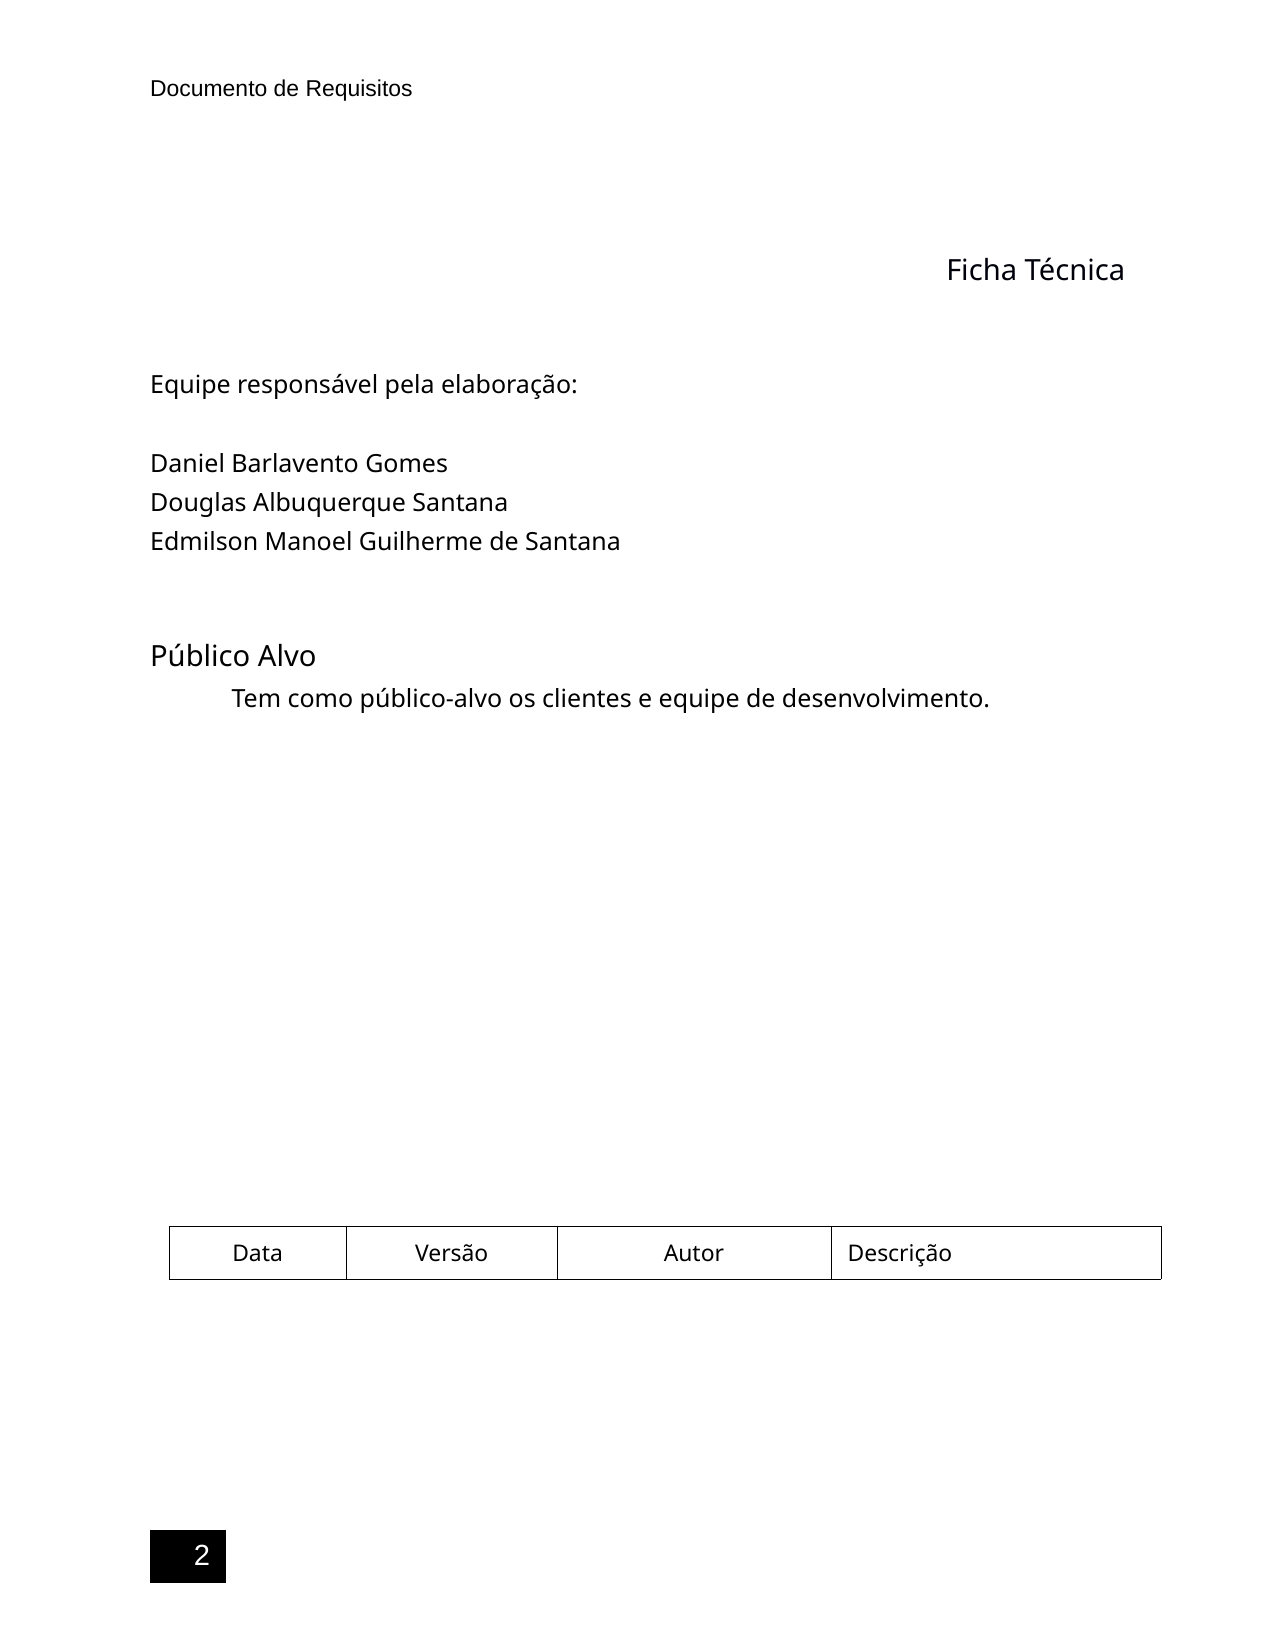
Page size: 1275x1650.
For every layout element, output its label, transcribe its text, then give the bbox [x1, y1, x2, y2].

text Douglas Albuquerque Santana [150, 484, 1125, 519]
text Ficha Técnica [150, 249, 1125, 289]
text Público Alvo [150, 635, 1125, 674]
text Daniel Barlavento Gomes [150, 445, 1125, 479]
text Equipe responsável pela elaboração: [150, 367, 1125, 401]
table_header Autor [558, 1227, 831, 1279]
table_header Versão [347, 1227, 557, 1279]
text Edmilson Manoel Guilherme de Santana [150, 524, 1125, 558]
table_header Descrição [832, 1227, 1161, 1279]
text Tem como público-alvo os clientes e equipe de desenvolvimento. [150, 680, 1125, 714]
table_header Data [170, 1227, 346, 1279]
